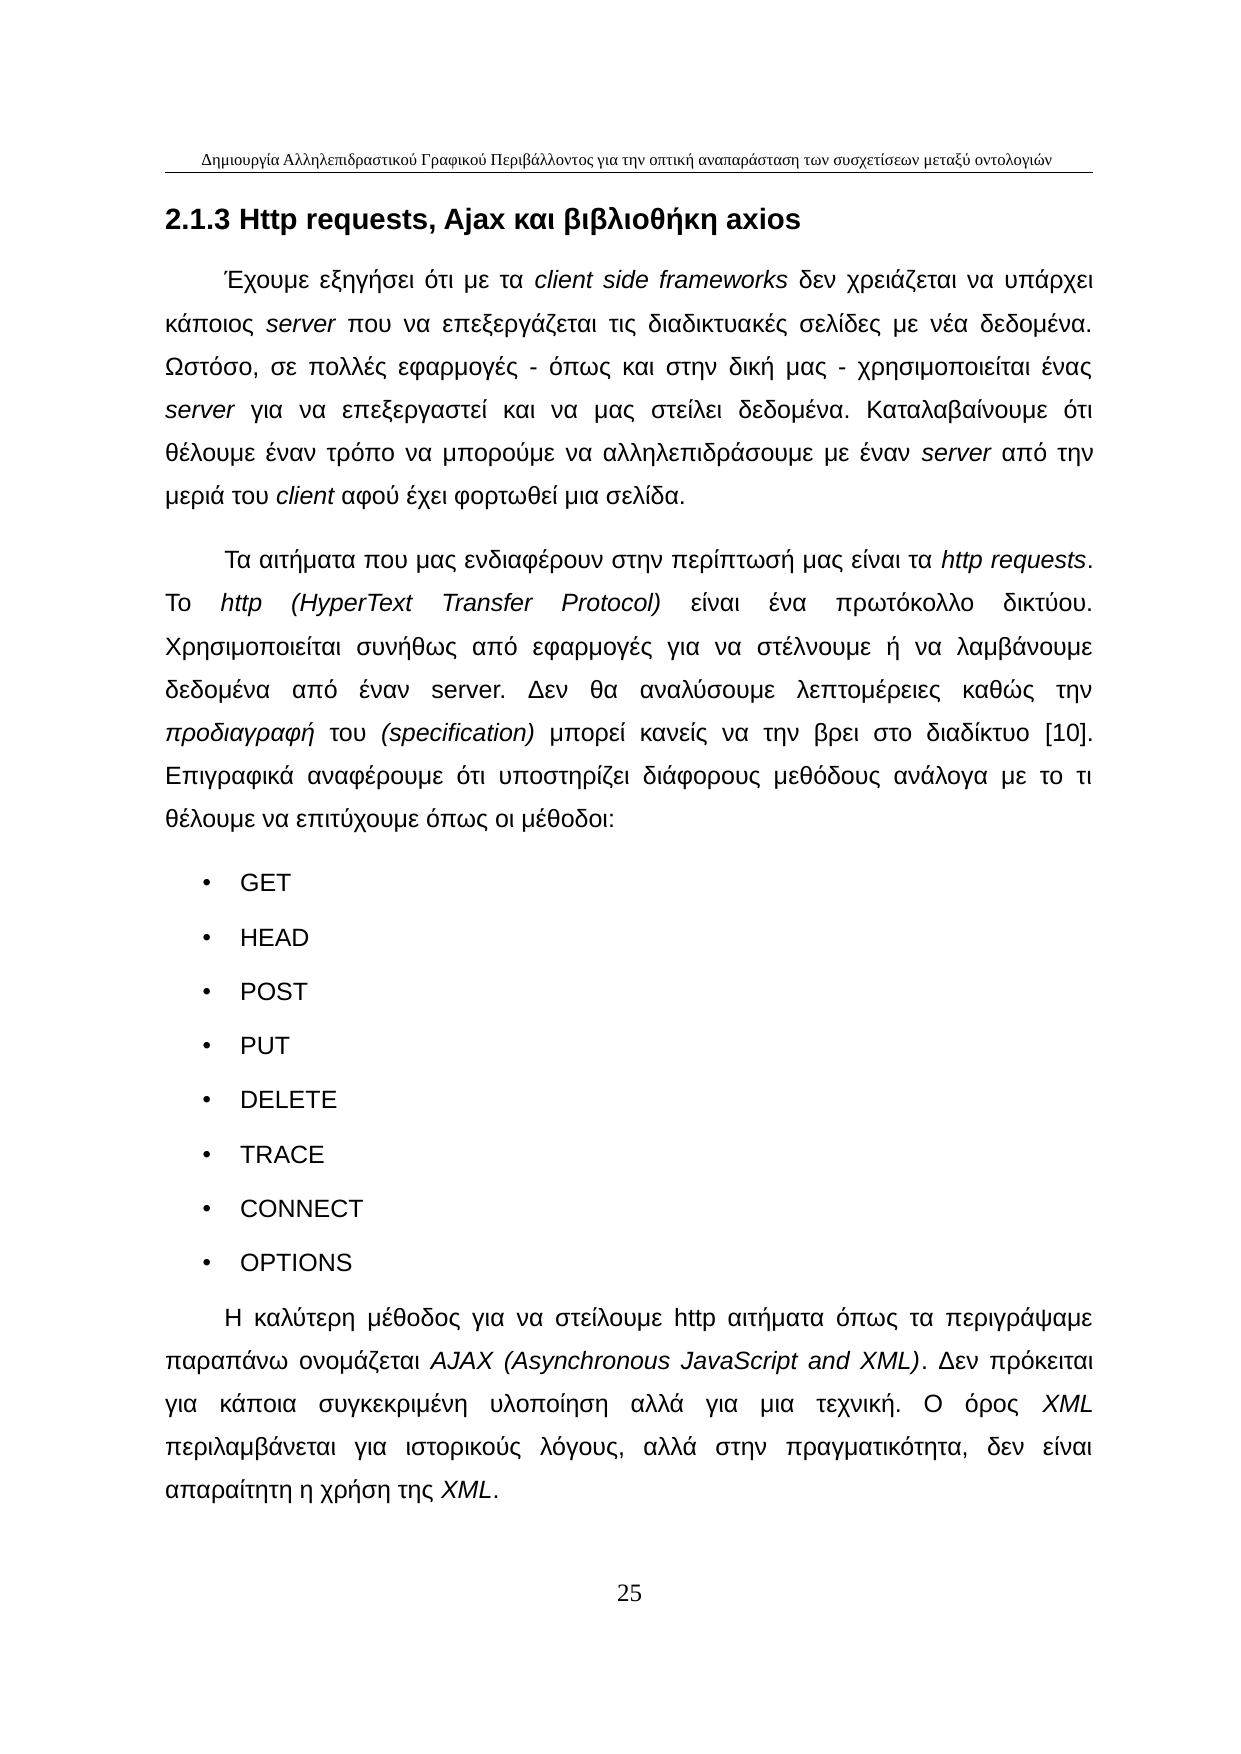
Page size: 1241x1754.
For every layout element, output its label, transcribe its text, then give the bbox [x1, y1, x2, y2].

list PUT [202, 1031, 1093, 1060]
subtitle Http requests, Ajax και βιβλιοθήκη axios [165, 202, 1093, 236]
list CONNECT [202, 1194, 1093, 1223]
list POST [202, 977, 1093, 1006]
text Τα αιτήματα που μας ενδιαφέρουν στην περίπτωσή μας είναι τα http requests. Το http (HyperText Transfer Protocol) είναι ένα πρωτόκολλο δικτύου. Χρησιμοποιείται συνήθως από εφαρμογές για να στέλνουμε ή να λαμβάνουμε δεδομένα από έναν server. Δεν θα αναλύσουμε λεπτομέρειες καθώς την προδιαγραφή του (specification) μπορεί κανείς να την βρει στο διαδίκτυο [10]. Επιγραφικά αναφέρουμε ότι υποστηρίζει διάφορους μεθόδους ανάλογα με το τι θέλουμε να επιτύχουμε όπως οι μέθοδοι: [165, 545, 1093, 833]
list GET [202, 868, 1093, 897]
text Η καλύτερη μέθοδος για να στείλουμε http αιτήματα όπως τα περιγράψαμε παραπάνω ονομάζεται AJAX (Asynchronous JavaScript and XML). Δεν πρόκειται για κάποια συγκεκριμένη υλοποίηση αλλά για μια τεχνική. Ο όρος XML περιλαμβάνεται για ιστορικούς λόγους, αλλά στην πραγματικότητα, δεν είναι απαραίτητη η χρήση της XML. [165, 1302, 1093, 1504]
list TRACE [202, 1140, 1093, 1168]
list DELETE [202, 1085, 1093, 1114]
list HEAD [202, 923, 1093, 951]
text Έχουμε εξηγήσει ότι με τα client side frameworks δεν χρειάζεται να υπάρχει κάποιος server που να επεξεργάζεται τις διαδικτυακές σελίδες με νέα δεδομένα. Ωστόσο, σε πολλές εφαρμογές - όπως και στην δική μας - χρησιμοποιείται ένας server για να επεξεργαστεί και να μας στείλει δεδομένα. Καταλαβαίνουμε ότι θέλουμε έναν τρόπο να μπορούμε να αλληλεπιδράσουμε με έναν server από την μεριά του client αφού έχει φορτωθεί μια σελίδα. [165, 265, 1093, 510]
list OPTIONS [202, 1248, 1093, 1277]
